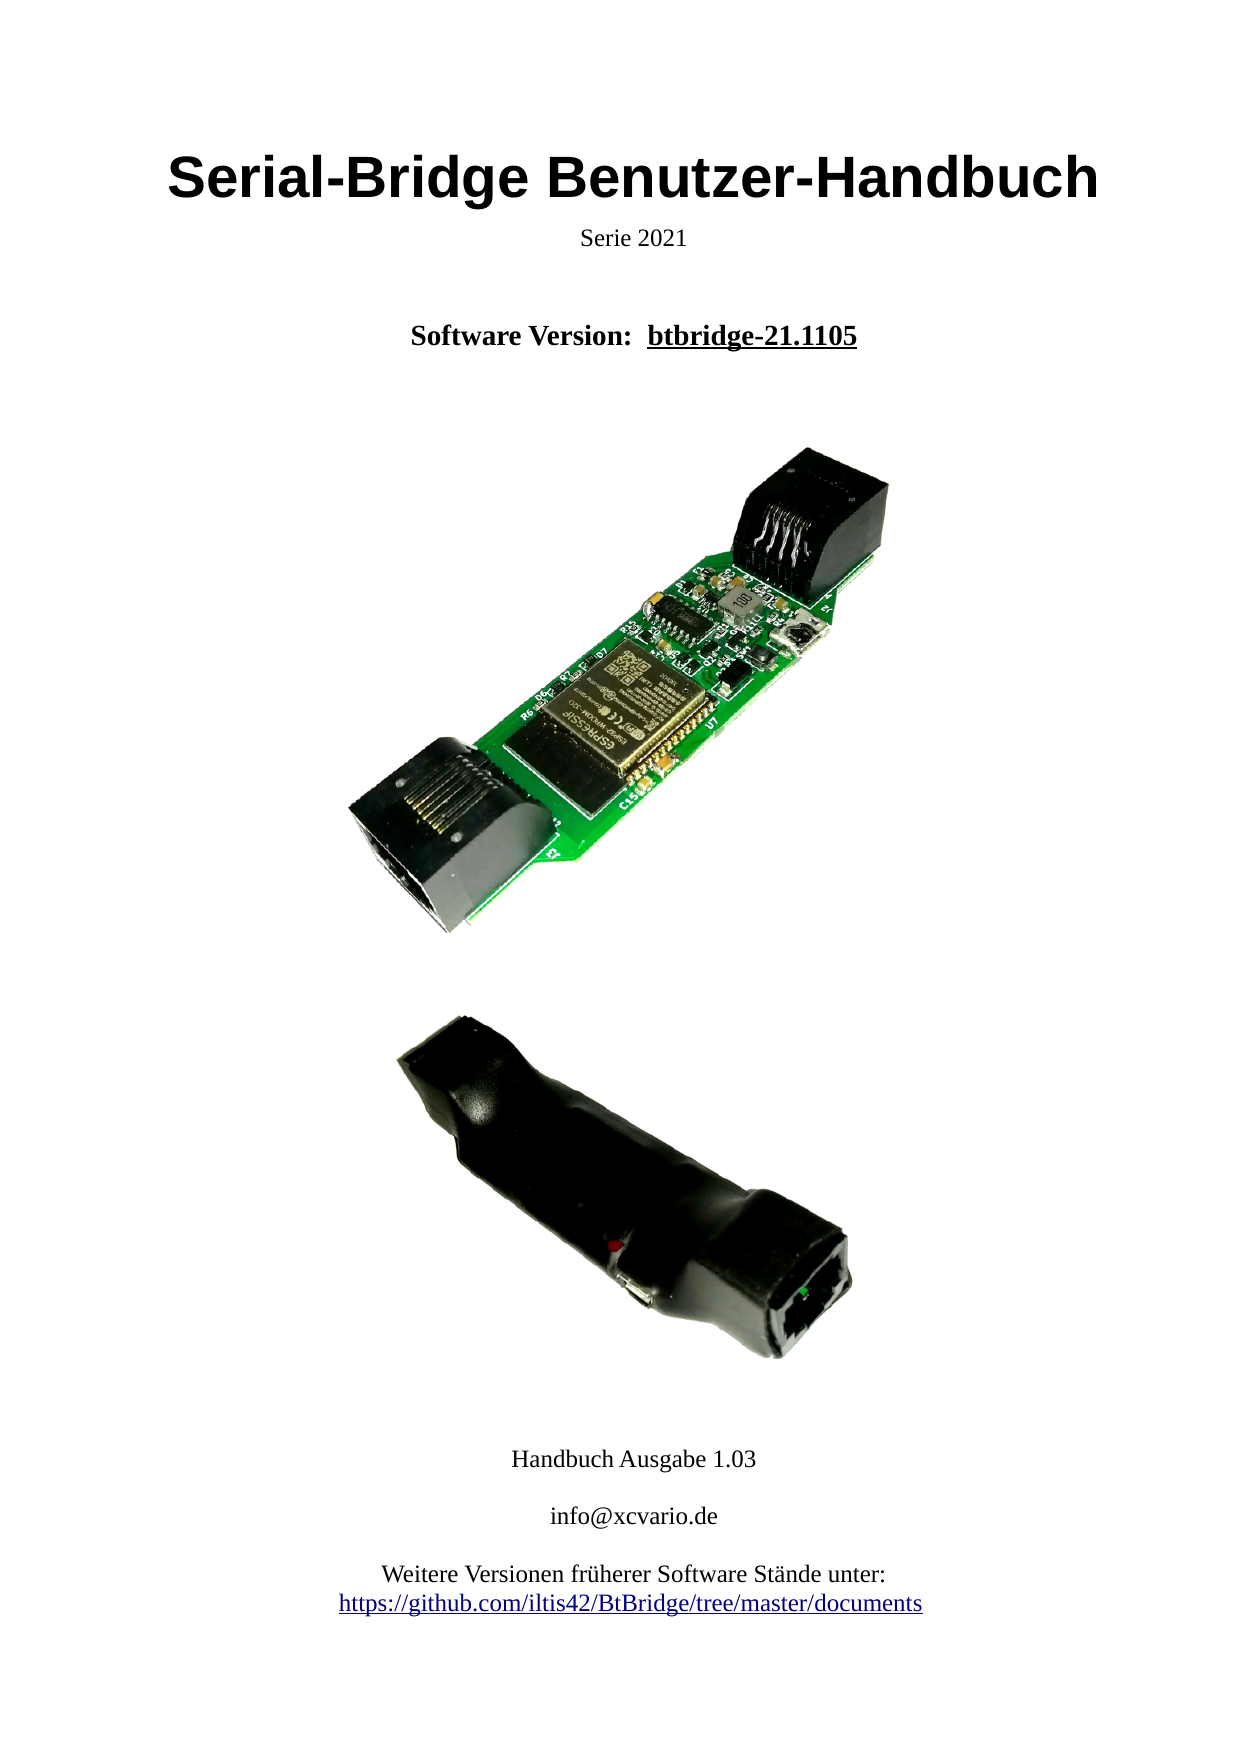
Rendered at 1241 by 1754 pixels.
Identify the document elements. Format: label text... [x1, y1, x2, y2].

text Software Version: btbridge-21.1105 [60, 318, 1207, 380]
title Serial-Bridge Benutzer-Handbuch [60, 143, 1207, 210]
text Handbuch Ausgabe 1.03 [60, 1444, 1207, 1473]
picture [335, 419, 906, 1418]
text https://github.com/iltis42/BtBridge/tree/master/documents [60, 1588, 1207, 1616]
text Serie 2021 [60, 223, 1207, 251]
text info@xcvario.de [60, 1501, 1207, 1530]
text Weitere Versionen früherer Software Stände unter: [60, 1559, 1207, 1588]
